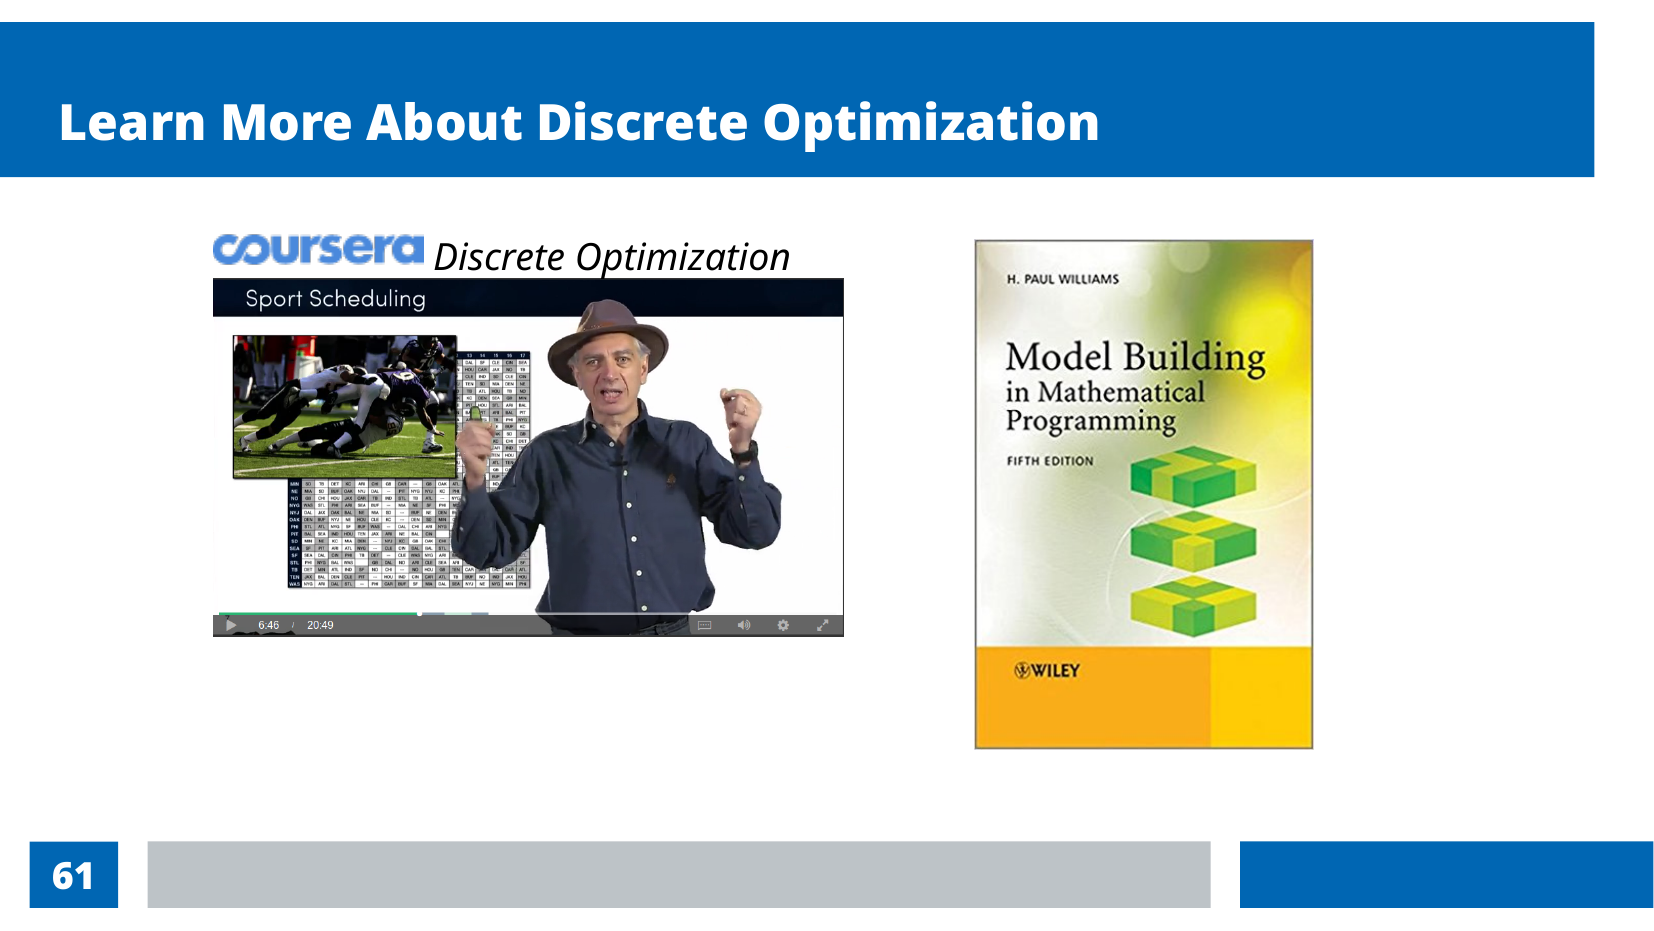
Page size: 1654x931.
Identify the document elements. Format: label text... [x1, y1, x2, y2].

picture [974, 239, 1314, 750]
title Learn More About Discrete Optimization [59, 44, 1595, 156]
picture [213, 233, 424, 267]
text_box Discrete Optimization [389, 222, 863, 282]
picture [213, 278, 844, 637]
